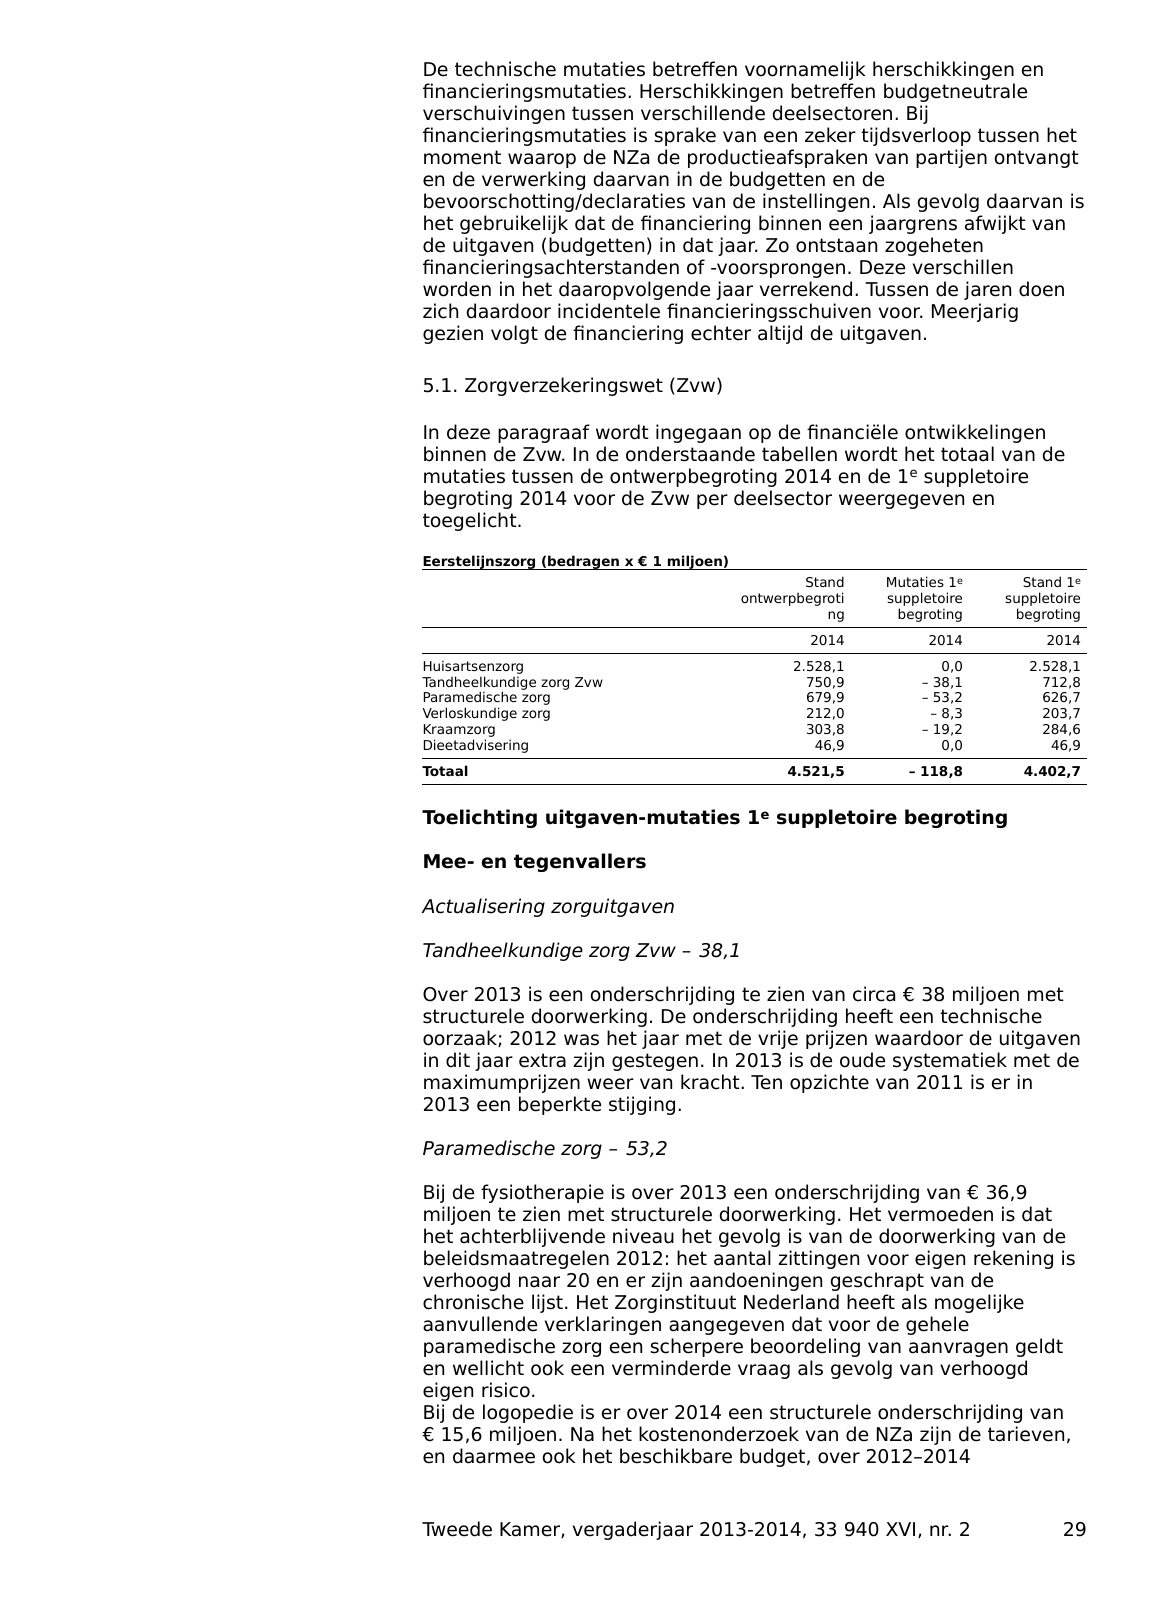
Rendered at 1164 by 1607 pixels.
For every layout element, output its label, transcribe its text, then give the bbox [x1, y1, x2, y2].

table_cell 212,0 [732, 706, 850, 722]
text Over 2013 is een onderschrijding te zien van circa € 38 miljoen met structurele doorwerking. De onderschrijding heeft een technische oorzaak; 2012 was het jaar met de vrije prijzen waardoor de uitgaven in dit jaar extra zijn gestegen. In 2013 is de oude systematiek met de maximumprijzen weer van kracht. Ten opzichte van 2011 is er in 2013 een beperkte stijging. [422, 984, 1087, 1116]
subtitle Tandheelkundige zorg Zvw – 38,1 [422, 940, 1087, 962]
table_cell 750,9 [732, 675, 850, 690]
table_cell – 118,8 [850, 759, 968, 784]
table_cell Stand 1e suppletoire begroting [969, 570, 1087, 627]
table_cell 2014 [969, 628, 1087, 653]
table_cell Paramedische zorg [422, 690, 732, 706]
table_cell 46,9 [969, 738, 1087, 758]
text Bij de fysiotherapie is over 2013 een onderschrijding van € 36,9 miljoen te zien met structurele doorwerking. Het vermoeden is dat het achterblijvende niveau het gevolg is van de doorwerking van de beleidsmaatregelen 2012: het aantal zittingen voor eigen rekening is verhoogd naar 20 en er zijn aandoeningen geschrapt van de chronische lijst. Het Zorginstituut Nederland heeft als mogelijke aanvullende verklaringen aangegeven dat voor de gehele paramedische zorg een scherpere beoordeling van aanvragen geldt en wellicht ook een verminderde vraag als gevolg van verhoogd eigen risico. [422, 1182, 1087, 1402]
table_cell 679,9 [732, 690, 850, 706]
table_cell [422, 570, 732, 627]
table_cell [422, 628, 732, 653]
table_cell Kraamzorg [422, 722, 732, 737]
subtitle Actualisering zorguitgaven [422, 896, 1087, 917]
table_cell Verloskundige zorg [422, 706, 732, 722]
table_cell 0,0 [850, 654, 968, 674]
table_cell 2014 [732, 628, 850, 653]
table_cell 0,0 [850, 738, 968, 758]
table_cell Mutaties 1e suppletoire begroting [850, 570, 968, 627]
table_cell 712,8 [969, 675, 1087, 690]
table_cell 46,9 [732, 738, 850, 758]
table_cell 626,7 [969, 690, 1087, 706]
subtitle Toelichting uitgaven-mutaties 1e suppletoire begroting [422, 807, 1087, 829]
table_cell 2014 [850, 628, 968, 653]
table_cell Tandheelkundige zorg Zvw [422, 675, 732, 690]
table_cell 4.402,7 [969, 759, 1087, 784]
table_cell 2.528,1 [969, 654, 1087, 674]
table_cell 4.521,5 [732, 759, 850, 784]
table_cell 203,7 [969, 706, 1087, 722]
text In deze paragraaf wordt ingegaan op de financiële ontwikkelingen binnen de Zvw. In de onderstaande tabellen wordt het totaal van de mutaties tussen de ontwerpbegroting 2014 en de 1e suppletoire begroting 2014 voor de Zvw per deelsector weergegeven en toegelicht. [422, 422, 1087, 532]
table_cell 2.528,1 [732, 654, 850, 674]
subtitle Mee- en tegenvallers [422, 851, 1087, 873]
table_cell – 38,1 [850, 675, 968, 690]
table_cell – 53,2 [850, 690, 968, 706]
table_header Eerstelijnszorg (bedragen x € 1 miljoen) [422, 554, 1087, 569]
subtitle 5.1. Zorgverzekeringswet (Zvw) [422, 375, 1087, 397]
table_cell – 19,2 [850, 722, 968, 737]
text De technische mutaties betreffen voornamelijk herschikkingen en financieringsmutaties. Herschikkingen betreffen budgetneutrale verschuivingen tussen verschillende deelsectoren. Bij financieringsmutaties is sprake van een zeker tijdsverloop tussen het moment waarop de NZa de productieafspraken van partijen ontvangt en de verwerking daarvan in de budgetten en de bevoorschotting/declaraties van de instellingen. Als gevolg daarvan is het gebruikelijk dat de financiering binnen een jaargrens afwijkt van de uitgaven (budgetten) in dat jaar. Zo ontstaan zogeheten financieringsachterstanden of -voorsprongen. Deze verschillen worden in het daaropvolgende jaar verrekend. Tussen de jaren doen zich daardoor incidentele financieringsschuiven voor. Meerjarig gezien volgt de financiering echter altijd de uitgaven. [422, 59, 1087, 345]
table_cell Huisartsenzorg [422, 654, 732, 674]
subtitle Paramedische zorg – 53,2 [422, 1138, 1087, 1160]
table_cell Totaal [422, 759, 732, 784]
table_cell – 8,3 [850, 706, 968, 722]
table_cell 303,8 [732, 722, 850, 737]
table_cell Stand ontwerpbegroting [732, 570, 850, 627]
text Bij de logopedie is er over 2014 een structurele onderschrijding van € 15,6 miljoen. Na het kostenonderzoek van de NZa zijn de tarieven, en daarmee ook het beschikbare budget, over 2012–2014 [422, 1402, 1087, 1468]
table_cell 284,6 [969, 722, 1087, 737]
table_cell Dieetadvisering [422, 738, 732, 758]
